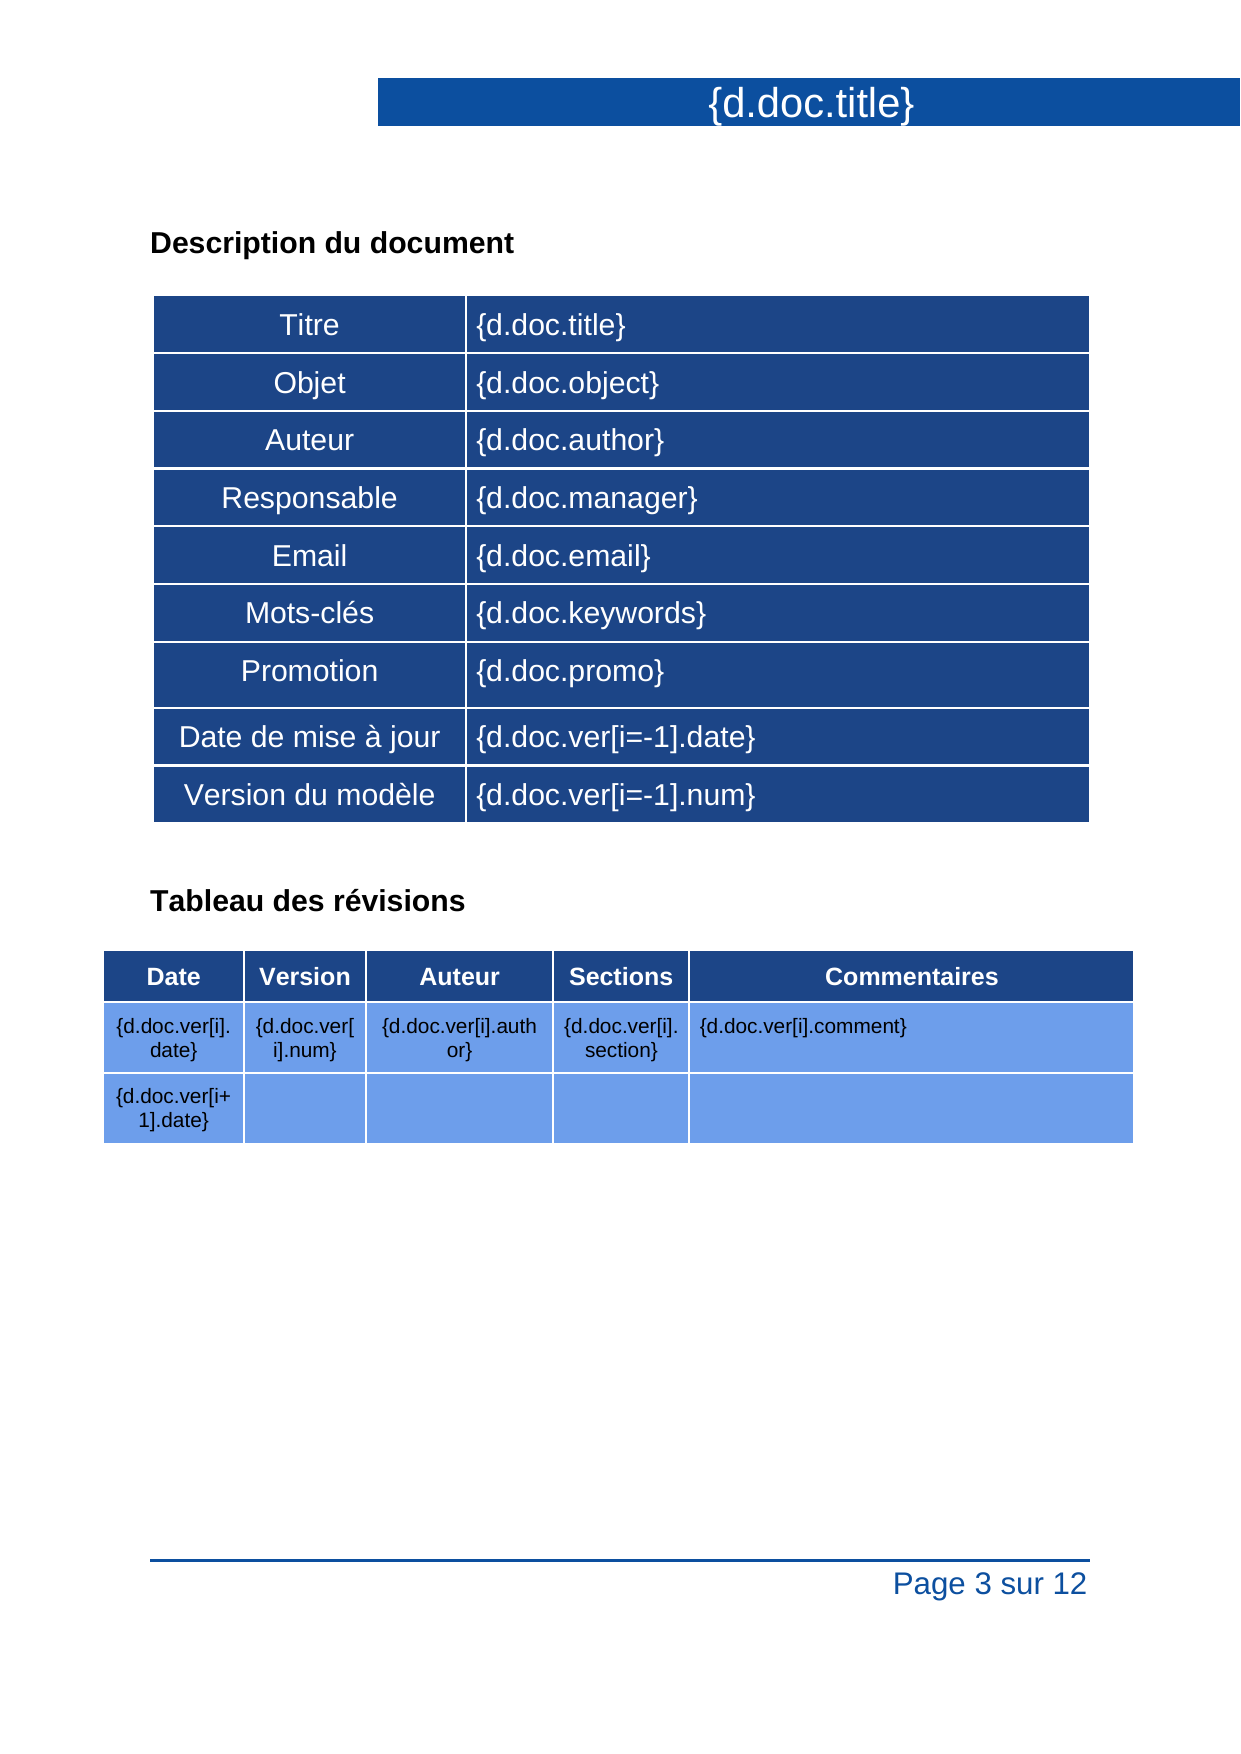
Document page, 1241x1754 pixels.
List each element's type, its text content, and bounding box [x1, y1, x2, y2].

table_cell [367, 1074, 552, 1143]
table_cell {d.doc.ver[i].date} [104, 1003, 243, 1072]
table_cell Date de mise à jour [154, 709, 465, 764]
table_cell {d.doc.ver[i].num} [245, 1003, 365, 1072]
table_cell Version du modèle [154, 767, 465, 822]
table_cell {d.doc.manager} [467, 470, 1089, 525]
table_cell {d.doc.ver[i=-1].num} [467, 767, 1089, 822]
table_cell [690, 1074, 1133, 1143]
table_cell {d.doc.ver[i+1].date} [104, 1074, 243, 1143]
table_cell Email [154, 527, 465, 583]
table_cell Objet [154, 354, 465, 410]
table_header Titre [154, 296, 465, 352]
table_header {d.doc.title} [467, 296, 1089, 352]
text Description du document [150, 225, 1090, 259]
table_header Date [104, 951, 243, 1001]
table_cell Mots-clés [154, 585, 465, 641]
table_header Commentaires [690, 951, 1133, 1001]
table_cell {d.doc.object} [467, 354, 1089, 410]
table_cell Responsable [154, 470, 465, 525]
table_header Version [245, 951, 365, 1001]
table_cell [245, 1074, 365, 1143]
table_cell Auteur [154, 412, 465, 467]
table_cell [554, 1074, 688, 1143]
text Tableau des révisions [150, 883, 1090, 918]
table_cell {d.doc.ver[i].comment} [690, 1003, 1133, 1072]
table_cell {d.doc.keywords} [467, 585, 1089, 641]
table_cell Promotion [154, 643, 465, 707]
table_cell {d.doc.ver[i].section} [554, 1003, 688, 1072]
table_cell {d.doc.author} [467, 412, 1089, 467]
table_cell {d.doc.email} [467, 527, 1089, 583]
table_header Auteur [367, 951, 552, 1001]
table_cell {d.doc.ver[i=-1].date} [467, 709, 1089, 764]
table_header Sections [554, 951, 688, 1001]
table_cell {d.doc.ver[i].author} [367, 1003, 552, 1072]
table_cell {d.doc.promo} [467, 643, 1089, 707]
